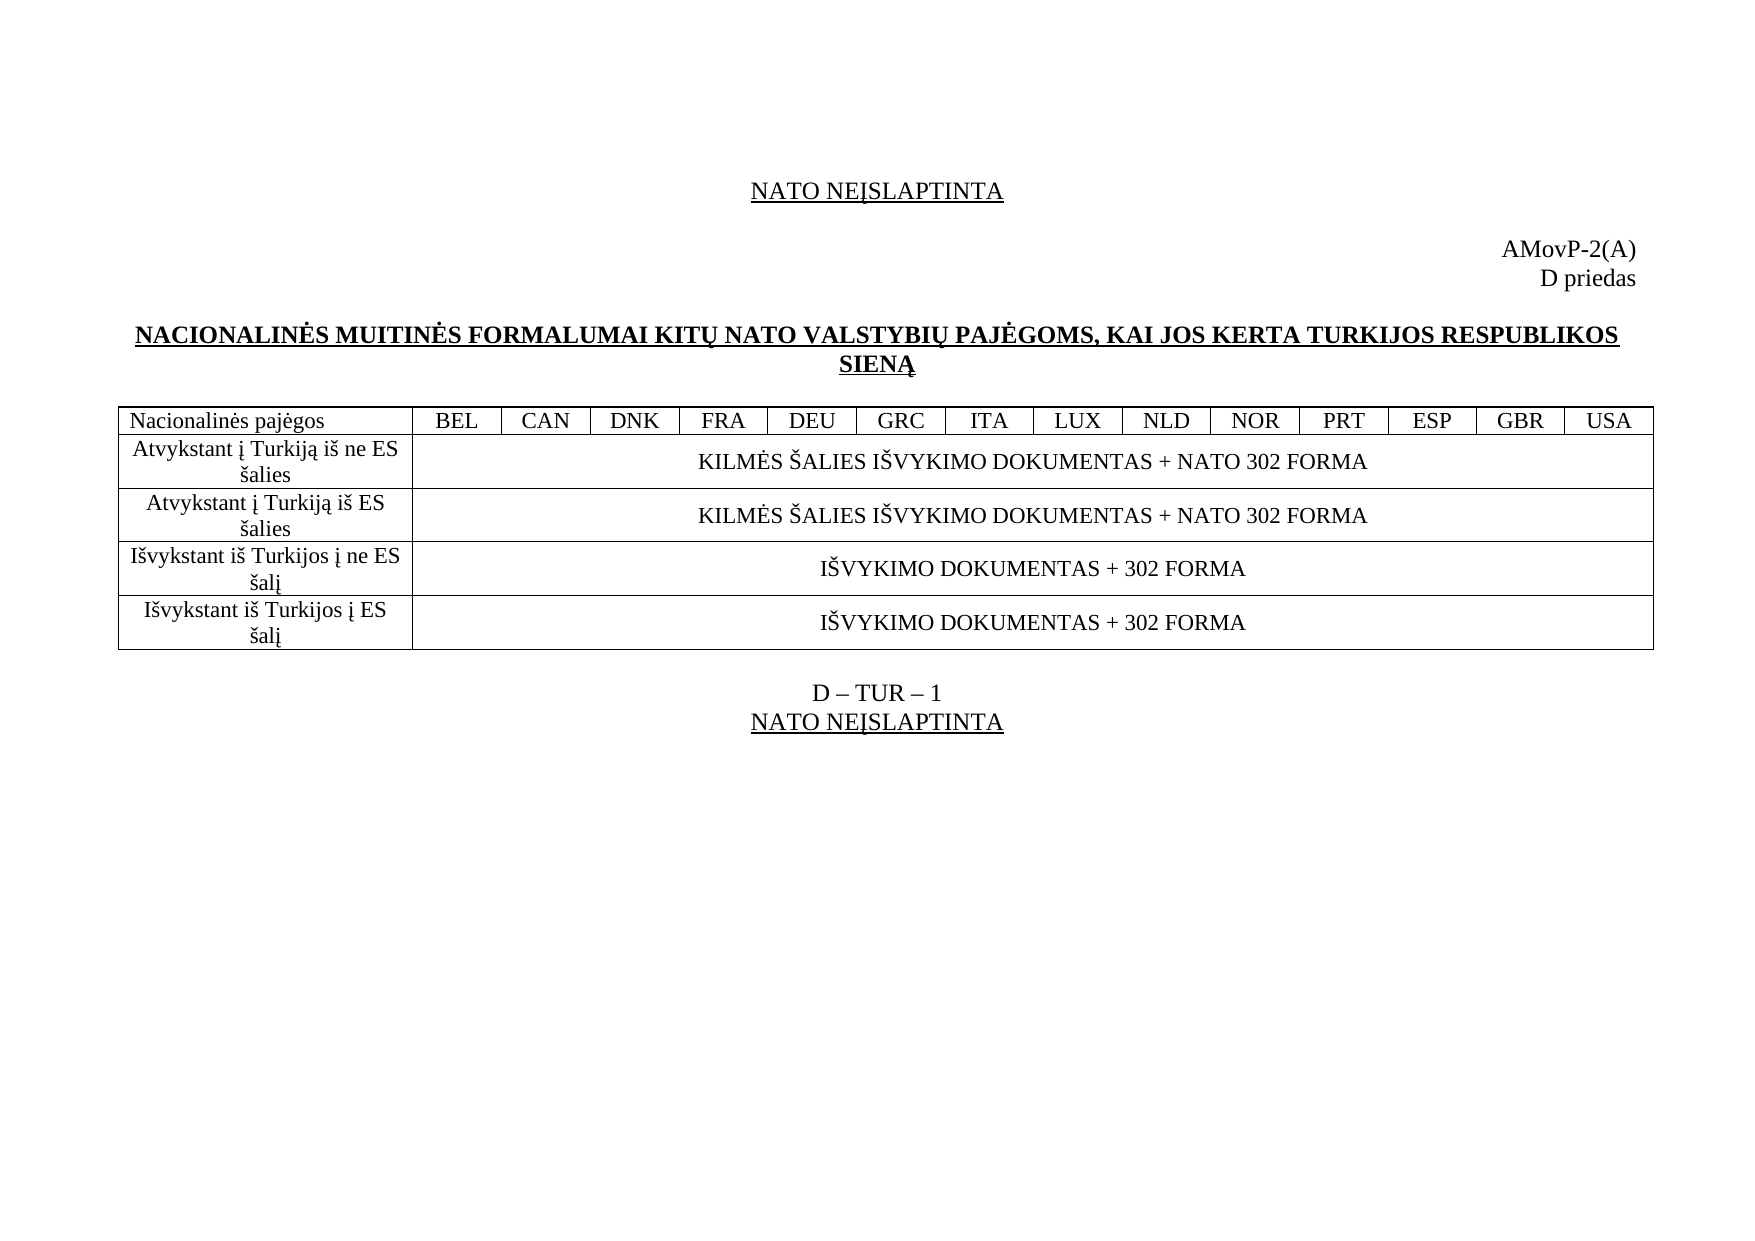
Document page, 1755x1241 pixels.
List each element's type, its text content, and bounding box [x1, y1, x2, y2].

table_header Nacionalinės pajėgos [119, 408, 412, 434]
table_header FRA [680, 408, 767, 434]
text AMovP-2(A) [118, 234, 1636, 263]
table_header USA [1565, 408, 1653, 434]
text D priedas [118, 263, 1636, 291]
table_cell KILMĖS ŠALIES IŠVYKIMO DOKUMENTAS + NATO 302 FORMA [413, 435, 1653, 487]
table_cell KILMĖS ŠALIES IŠVYKIMO DOKUMENTAS + NATO 302 FORMA [413, 489, 1653, 541]
table_header ESP [1389, 408, 1476, 434]
table_cell Išvykstant iš Turkijos į ES šalį [119, 596, 412, 649]
table_header CAN [502, 408, 590, 434]
table_header BEL [413, 408, 501, 434]
table_header DEU [768, 408, 856, 434]
table_cell IŠVYKIMO DOKUMENTAS + 302 FORMA [413, 596, 1653, 649]
table_header ITA [946, 408, 1033, 434]
table_header NLD [1123, 408, 1210, 434]
text NATO NEĮSLAPTINTA [118, 707, 1636, 736]
table_cell Atvykstant į Turkiją iš ES šalies [119, 489, 412, 541]
table_header NOR [1211, 408, 1299, 434]
table_header DNK [591, 408, 679, 434]
table_header PRT [1300, 408, 1388, 434]
text NACIONALINĖS MUITINĖS FORMALUMAI KITŲ NATO VALSTYBIŲ PAJĖGOMS, KAI JOS KERTA TURKIJOS RESPUBLIKOS SIENĄ [118, 320, 1636, 378]
table_header GBR [1477, 408, 1564, 434]
table_header GRC [857, 408, 945, 434]
table_header LUX [1034, 408, 1122, 434]
text NATO NEĮSLAPTINTA [118, 176, 1636, 205]
table_cell Atvykstant į Turkiją iš ne ES šalies [119, 435, 412, 487]
table_cell IŠVYKIMO DOKUMENTAS + 302 FORMA [413, 542, 1653, 595]
table_cell Išvykstant iš Turkijos į ne ES šalį [119, 542, 412, 595]
text D – TUR – 1 [118, 678, 1636, 707]
